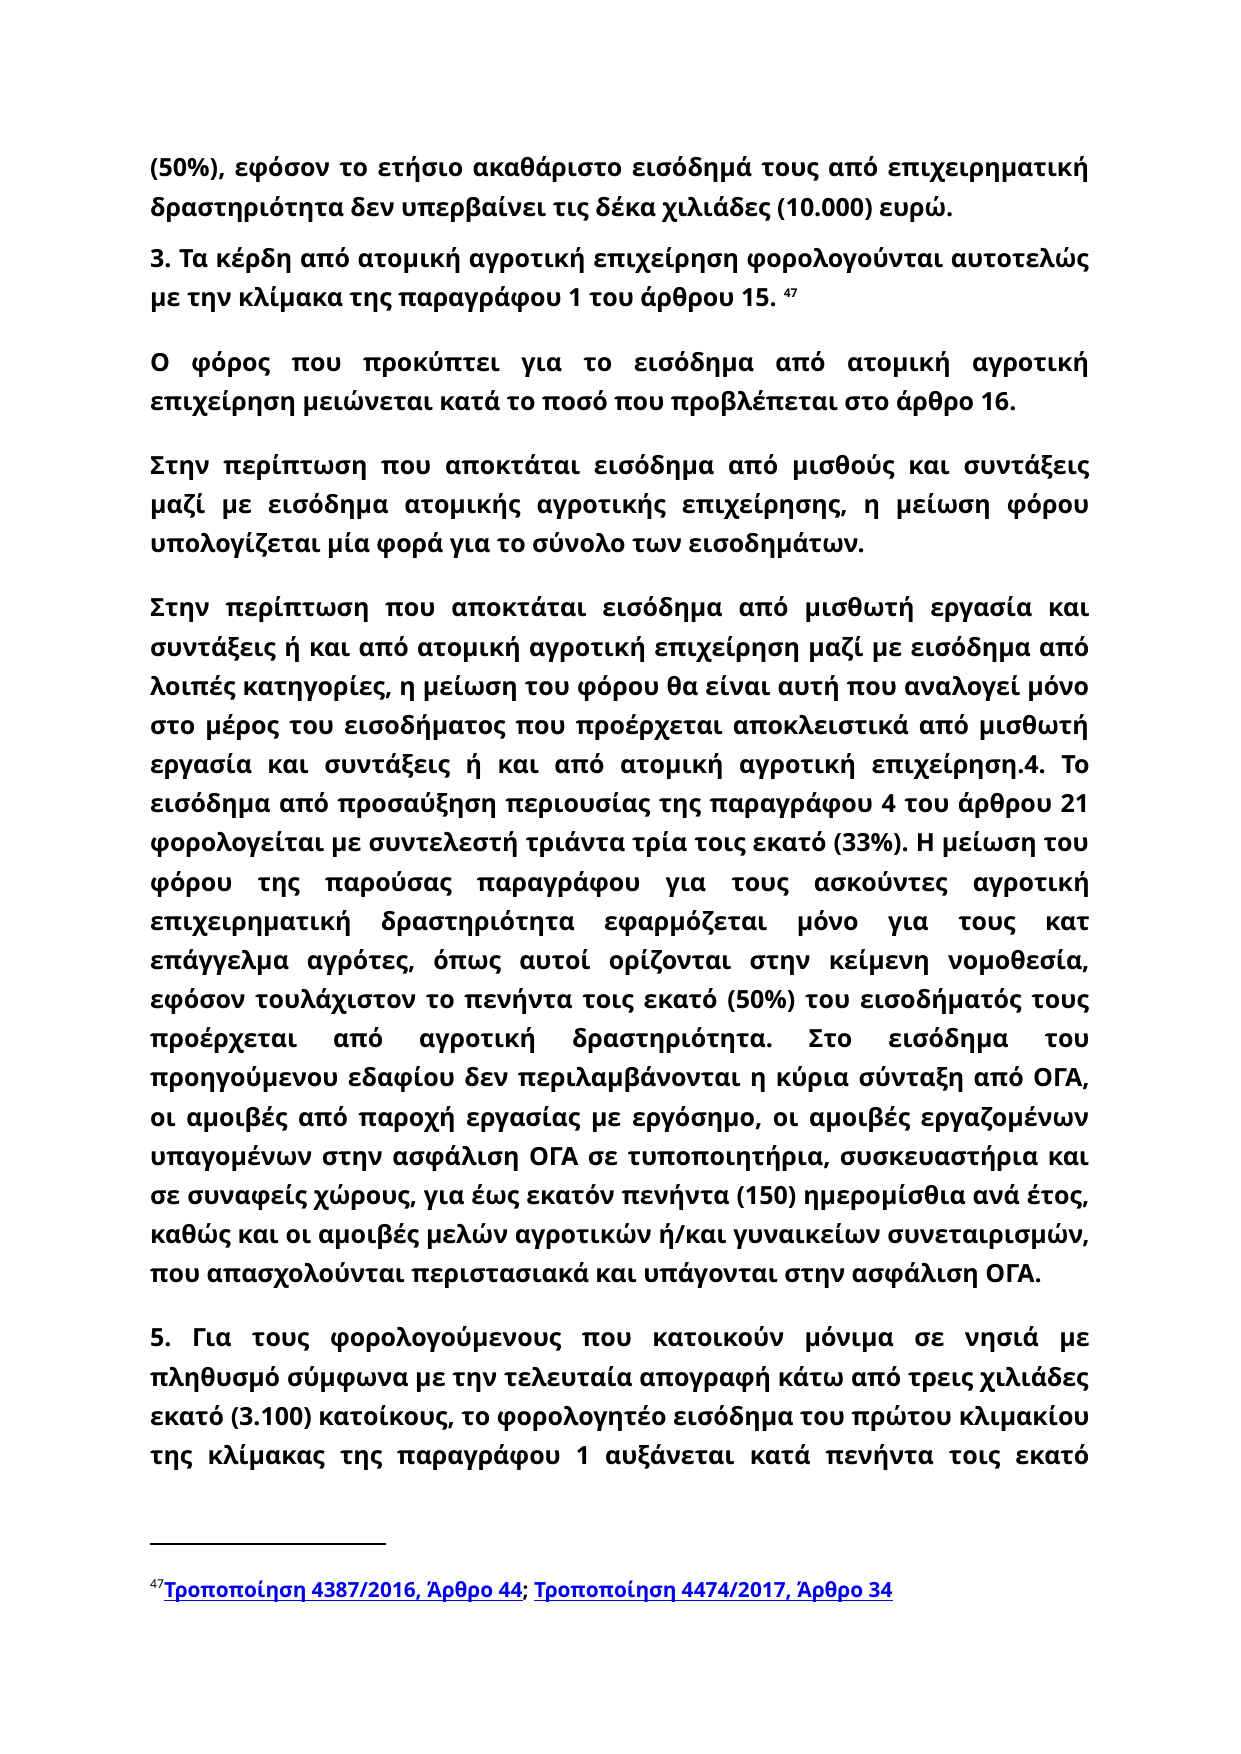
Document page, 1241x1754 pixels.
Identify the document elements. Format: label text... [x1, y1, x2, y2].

text 3. Τα κέρδη από ατομική αγροτική επιχείρηση φορολογούνται αυτοτελώς με την κλίμακα της παραγράφου 1 του άρθρου 15. [150, 241, 1090, 314]
text Στην περίπτωση που αποκτάται εισόδημα από μισθωτή εργασία και συντάξεις ή και από ατομική αγροτική επιχείρηση μαζί με εισόδημα από λοιπές κατηγορίες, η μείωση του φόρου θα είναι αυτή που αναλογεί μόνο στο μέρος του εισοδήματος που προέρχεται αποκλειστικά από μισθωτή εργασία και συντάξεις ή και από ατομική αγροτική επιχείρηση.4. Το εισόδημα από προσαύξηση περιουσίας της παραγράφου 4 του άρθρου 21 φορολογείται με συντελεστή τριάντα τρία τοις εκατό (33%). Η μείωση του φόρου της παρούσας παραγράφου για τους ασκούντες αγροτική επιχειρηματική δραστηριότητα εφαρμόζεται μόνο για τους κατ επάγγελμα αγρότες, όπως αυτοί ορίζονται στην κείμενη νομοθεσία, εφόσον τουλάχιστον το πενήντα τοις εκατό (50%) του εισοδήματός τους προέρχεται από αγροτική δραστηριότητα. Στο εισόδημα του προηγούμενου εδαφίου δεν περιλαμβάνονται η κύρια σύνταξη από ΟΓΑ, οι αμοιβές από παροχή εργασίας με εργόσημο, οι αμοιβές εργαζομένων υπαγομένων στην ασφάλιση ΟΓΑ σε τυποποιητήρια, συσκευαστήρια και σε συναφείς χώρους, για έως εκατόν πενήντα (150) ημερομίσθια ανά έτος, καθώς και οι αμοιβές μελών αγροτικών ή/και γυναικείων συνεταιρισμών, που απασχολούνται περιστασιακά και υπάγονται στην ασφάλιση ΟΓΑ. [150, 590, 1090, 1290]
text (50%), εφόσον το ετήσιο ακαθάριστο εισόδημά τους από επιχειρηματική δραστηριότητα δεν υπερβαίνει τις δέκα χιλιάδες (10.000) ευρώ. [150, 150, 1090, 223]
text Ο φόρος που προκύπτει για το εισόδημα από ατομική αγροτική επιχείρηση μειώνεται κατά το ποσό που προβλέπεται στο άρθρο 16. [150, 344, 1090, 417]
text 5. Για τους φορολογούμενους που κατοικούν μόνιμα σε νησιά με πληθυσμό σύμφωνα με την τελευταία απογραφή κάτω από τρεις χιλιάδες εκατό (3.100) κατοίκους, το φορολογητέο εισόδημα του πρώτου κλιμακίου της κλίμακας της παραγράφου 1 αυξάνεται κατά πενήντα τοις εκατό [150, 1320, 1090, 1472]
text Στην περίπτωση που αποκτάται εισόδημα από μισθούς και συντάξεις μαζί με εισόδημα ατομικής αγροτικής επιχείρησης, η μείωση φόρου υπολογίζεται μία φορά για το σύνολο των εισοδημάτων. [150, 447, 1090, 560]
text Τροποποίηση 4387/2016, Άρθρο 44; Τροποποίηση 4474/2017, Άρθρο 34 [150, 1576, 1090, 1604]
